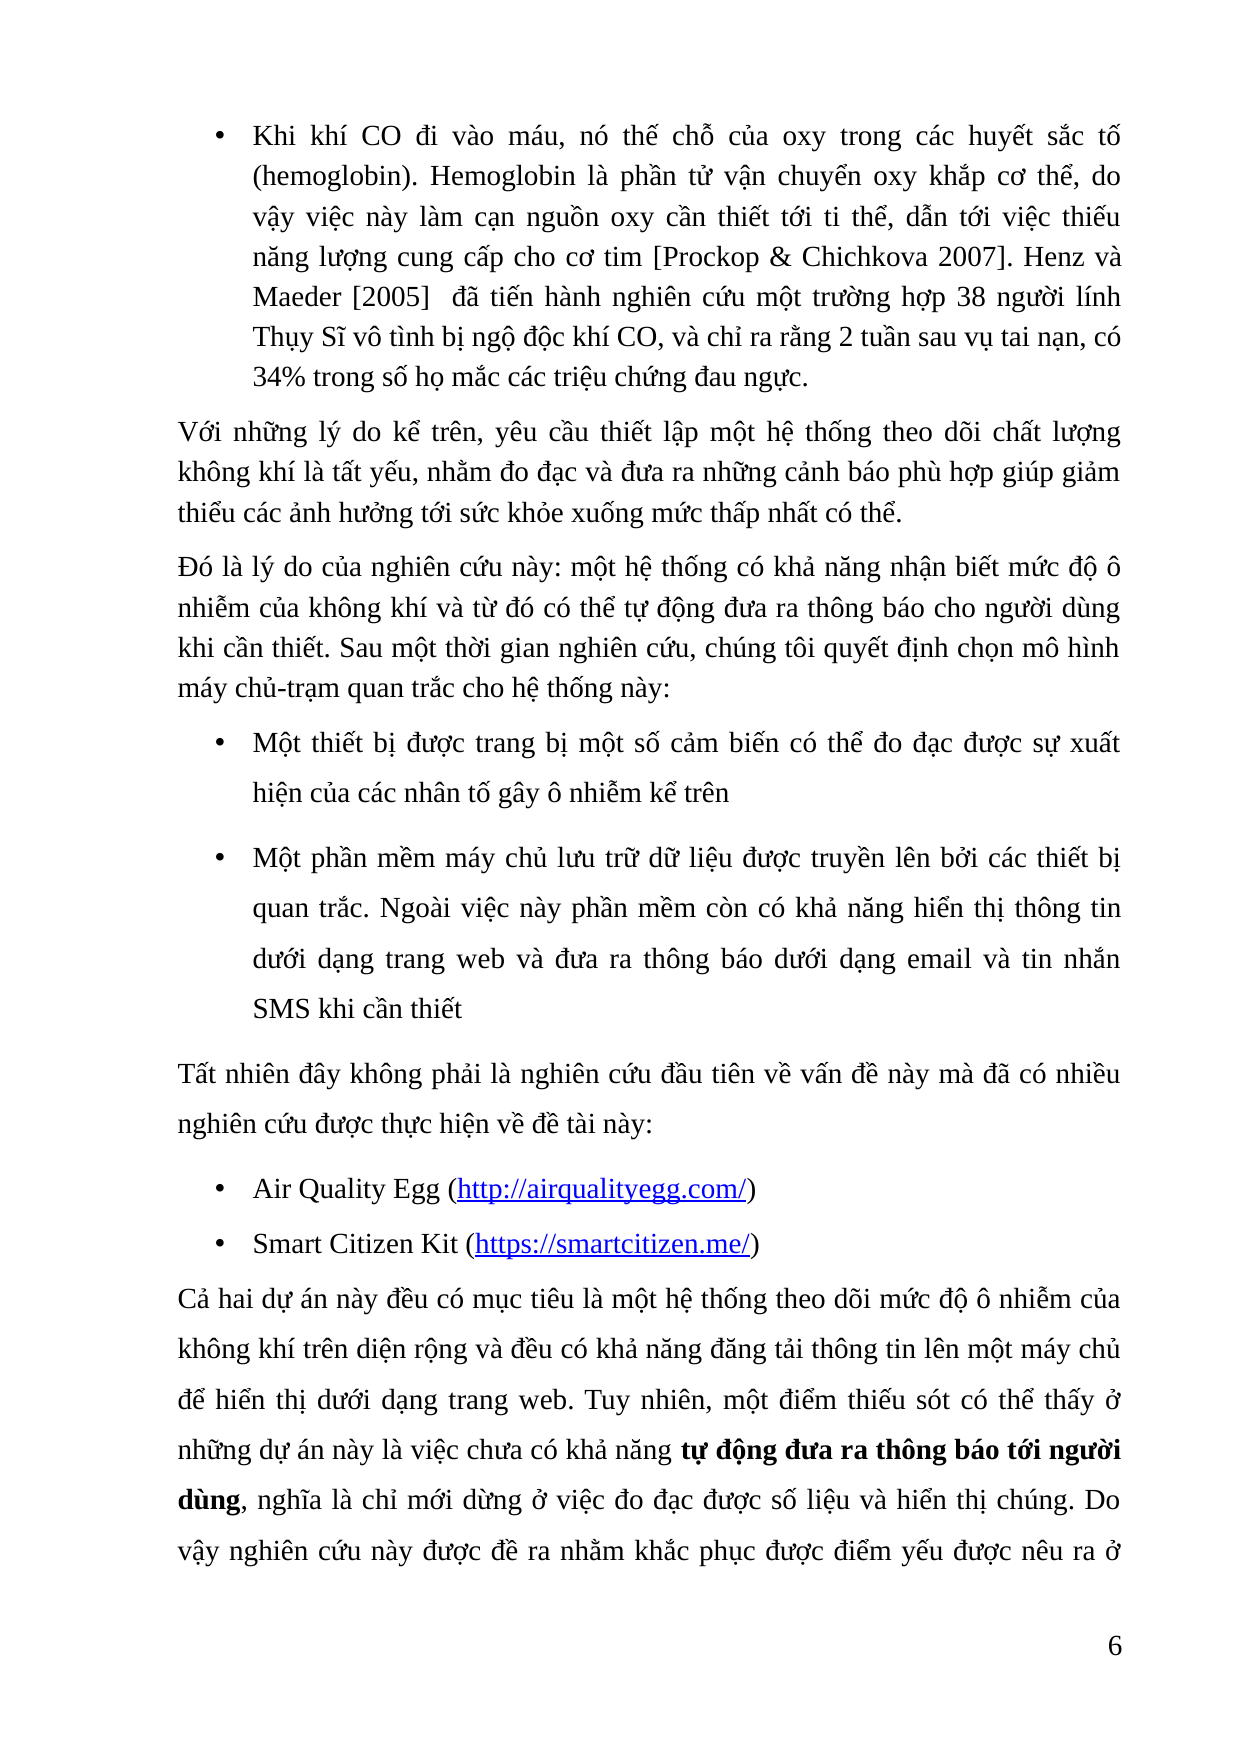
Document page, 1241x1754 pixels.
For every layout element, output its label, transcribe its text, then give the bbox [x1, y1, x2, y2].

text Cả hai dự án này đều có mục tiêu là một hệ thống theo dõi mức độ ô nhiễm của không khí trên diện rộng và đều có khả năng đăng tải thông tin lên một máy chủ để hiển thị dưới dạng trang web. Tuy nhiên, một điểm thiếu sót có thể thấy ở những dự án này là việc chưa có khả năng tự động đưa ra thông báo tới người dùng, nghĩa là chỉ mới dừng ở việc đo đạc được số liệu và hiển thị chúng. Do vậy nghiên cứu này được đề ra nhằm khắc phục được điểm yếu được nêu ra ở [177, 1281, 1122, 1566]
list Smart Citizen Kit (https://smartcitizen.me/) [215, 1226, 1122, 1260]
list Một thiết bị được trang bị một số cảm biến có thể đo đạc được sự xuất hiện của các nhân tố gây ô nhiễm kể trên [215, 725, 1122, 809]
text Đó là lý do của nghiên cứu này: một hệ thống có khả năng nhận biết mức độ ô nhiễm của không khí và từ đó có thể tự động đưa ra thông báo cho người dùng khi cần thiết. Sau một thời gian nghiên cứu, chúng tôi quyết định chọn mô hình máy chủ-trạm quan trắc cho hệ thống này: [177, 549, 1122, 704]
list Air Quality Egg (http://airqualityegg.com/) [215, 1171, 1122, 1205]
list Một phần mềm máy chủ lưu trữ dữ liệu được truyền lên bởi các thiết bị quan trắc. Ngoài việc này phần mềm còn có khả năng hiển thị thông tin dưới dạng trang web và đưa ra thông báo dưới dạng email và tin nhắn SMS khi cần thiết [215, 840, 1122, 1025]
list Khi khí CO đi vào máu, nó thế chỗ của oxy trong các huyết sắc tố (hemoglobin). Hemoglobin là phần tử vận chuyển oxy khắp cơ thể, do vậy việc này làm cạn nguồn oxy cần thiết tới ti thể, dẫn tới việc thiếu năng lượng cung cấp cho cơ tim [Prockop & Chichkova 2007]. Henz và Maeder [2005] đã tiến hành nghiên cứu một trường hợp 38 người lính Thụy Sĩ vô tình bị ngộ độc khí CO, và chỉ ra rằng 2 tuần sau vụ tai nạn, có 34% trong số họ mắc các triệu chứng đau ngực. [215, 118, 1122, 393]
text Tất nhiên đây không phải là nghiên cứu đầu tiên về vấn đề này mà đã có nhiều nghiên cứu được thực hiện về đề tài này: [177, 1056, 1122, 1140]
text Với những lý do kể trên, yêu cầu thiết lập một hệ thống theo dõi chất lượng không khí là tất yếu, nhằm đo đạc và đưa ra những cảnh báo phù hợp giúp giảm thiểu các ảnh hưởng tới sức khỏe xuống mức thấp nhất có thể. [177, 414, 1122, 528]
